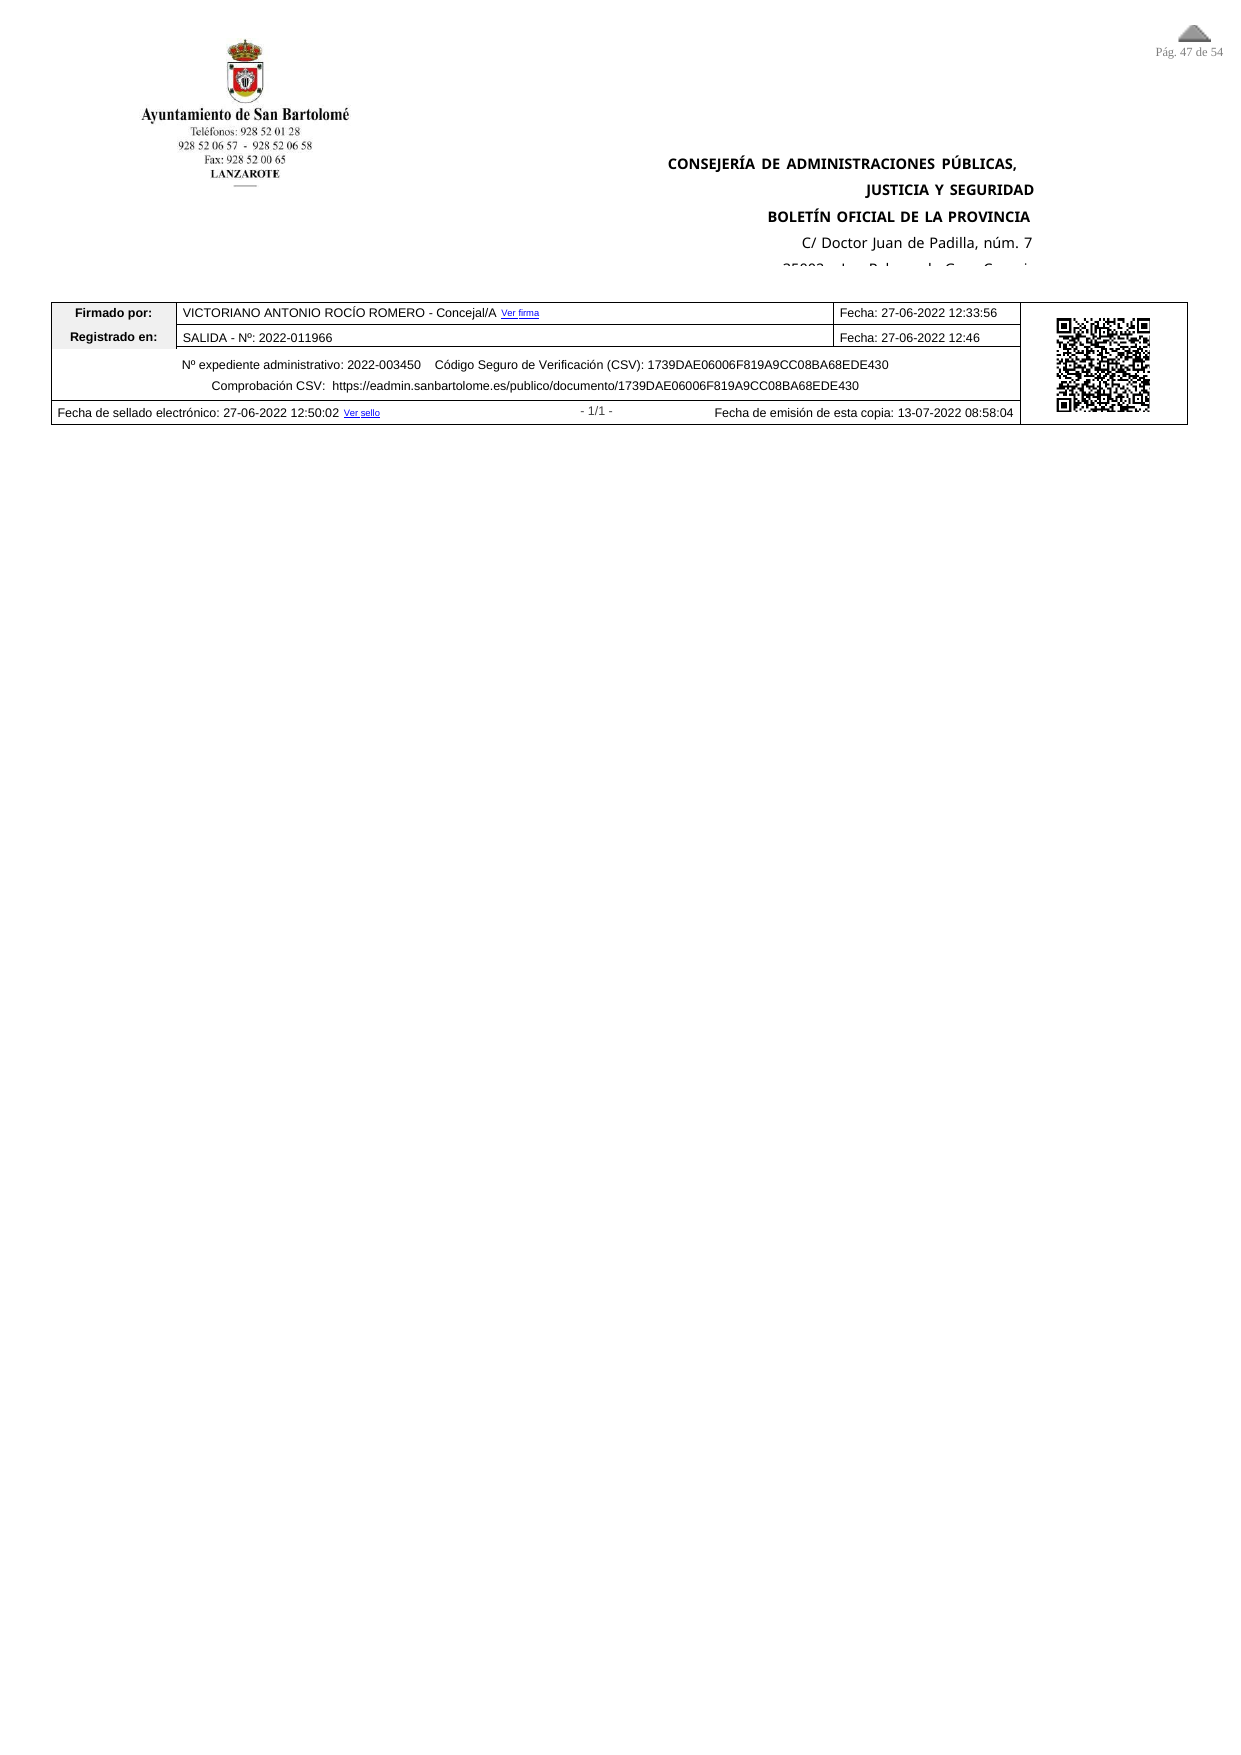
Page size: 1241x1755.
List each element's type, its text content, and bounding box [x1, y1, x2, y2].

table_cell Fecha: 27-06-2022 12:46 [834, 325, 1020, 346]
picture [1056, 318, 1150, 412]
picture [139, 38, 352, 188]
table_cell SALIDA - Nº: 2022-011966 [177, 325, 833, 346]
table_header Firmado por: [52, 303, 176, 324]
table_cell Fecha de sellado electrónico: 27-06-2022 12:50:02 Ver sello - 1/1 - Fecha de emisión de esta copia: 13-07-2022 08:58:04 [52, 401, 1020, 424]
table_header [1021, 303, 1187, 424]
table_header VICTORIANO ANTONIO ROCÍO ROMERO - Concejal/A Ver firma [177, 303, 833, 324]
table_header Fecha: 27-06-2022 12:33:56 [834, 303, 1020, 324]
picture [1177, 25, 1211, 42]
table_cell Nº expediente administrativo: 2022-003450 Código Seguro de Verificación (CSV): 1739DAE06006F819A9CC08BA68EDE430 Comprobación CSV: https://eadmin.sanbartolome.es/publico/documento/1739DAE06006F819A9CC08BA68EDE430 [52, 347, 1020, 400]
table_cell Registrado en: [52, 327, 176, 346]
